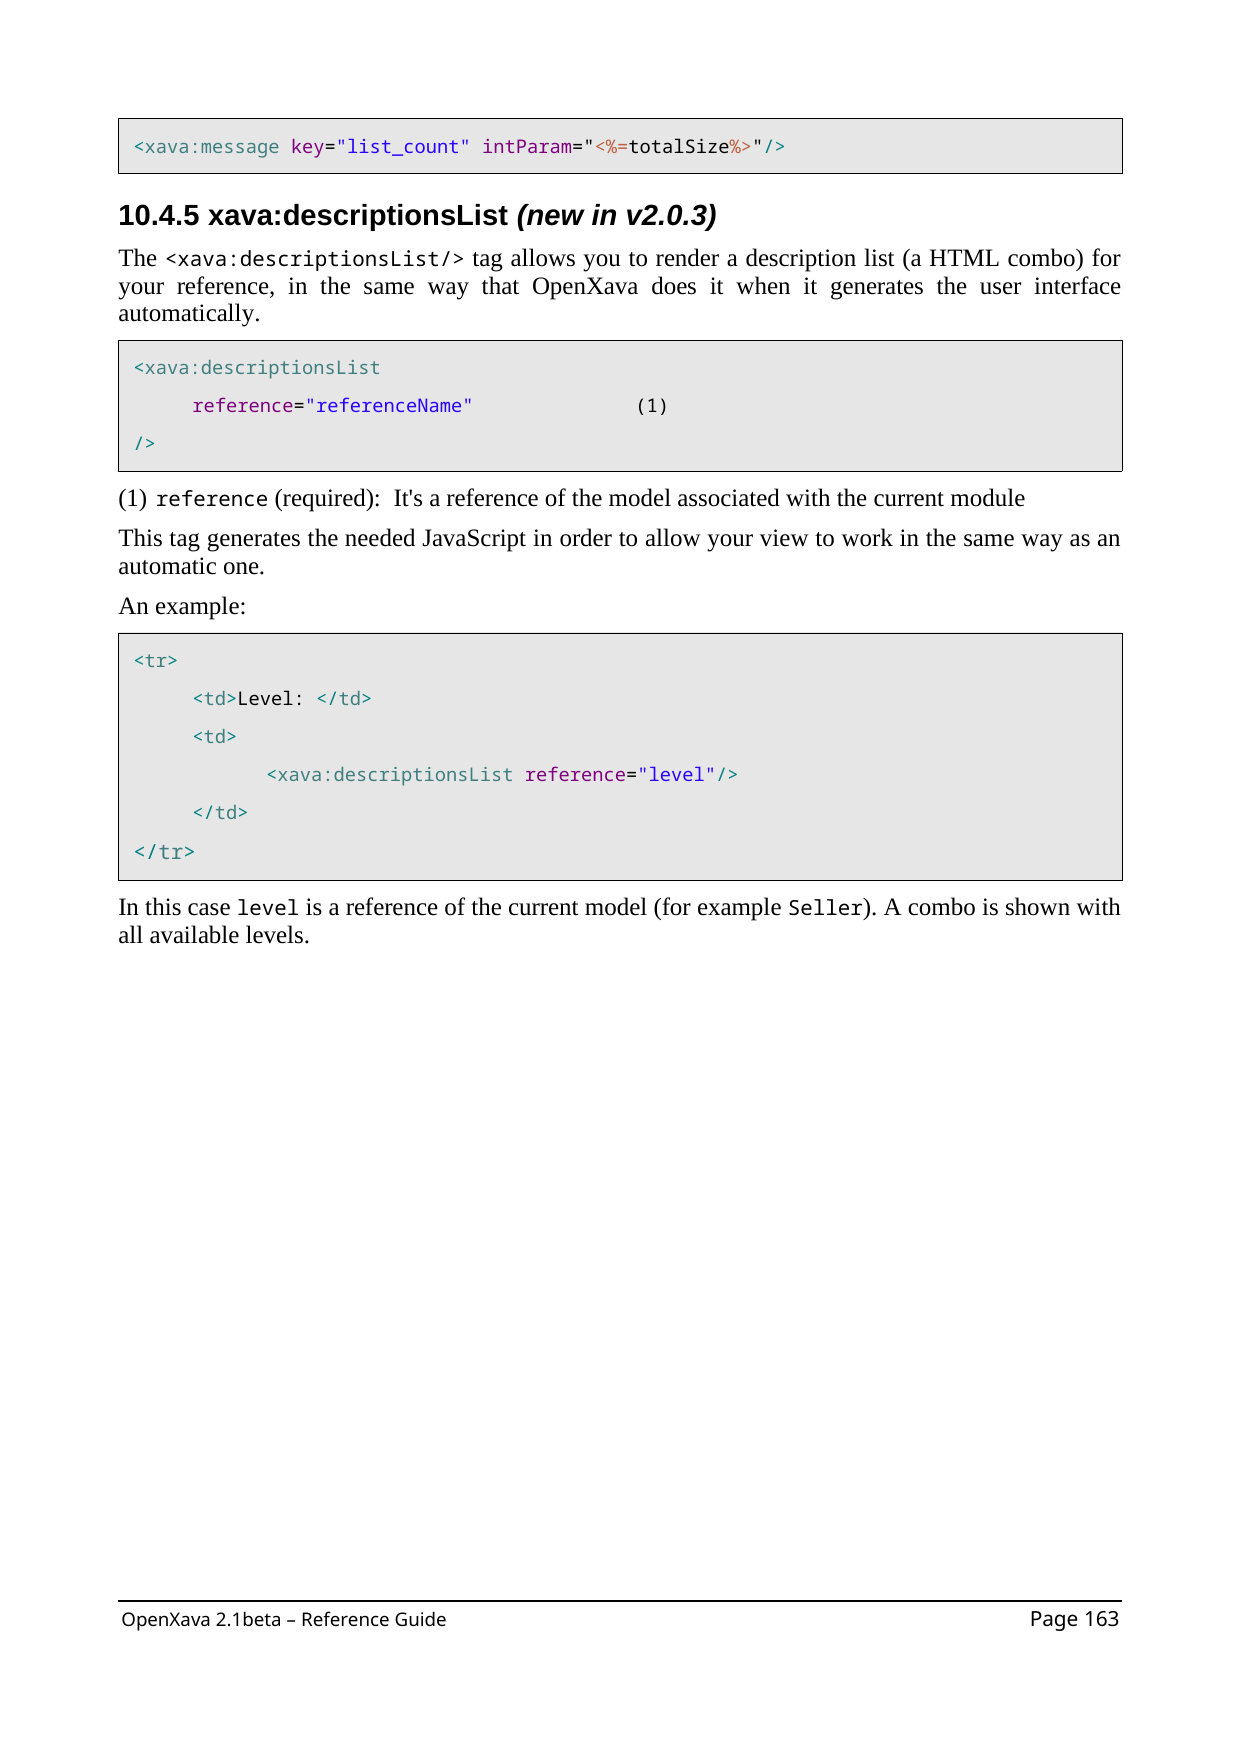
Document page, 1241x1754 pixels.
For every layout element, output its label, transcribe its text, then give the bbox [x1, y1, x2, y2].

text The <xava:descriptionsList/> tag allows you to render a description list (a HTML combo) for your reference, in the same way that OpenXava does it when it generates the user interface automatically. [118, 244, 1122, 327]
list reference (required): It's a reference of the model associated with the current module [118, 484, 1122, 512]
text This tag generates the needed JavaScript in order to allow your view to work in the same way as an automatic one. [118, 524, 1122, 580]
text <tr> [119, 634, 1122, 671]
text /> [119, 416, 1122, 471]
text An example: [118, 592, 1122, 620]
text </tr> [119, 823, 1122, 880]
text In this case level is a reference of the current model (for example Seller). A combo is shown with all available levels. [118, 893, 1122, 949]
text <xava:descriptionsList reference="level"/> [119, 747, 1122, 784]
text <xava:descriptionsList [119, 341, 1122, 378]
text </td> [119, 784, 1122, 823]
text reference="referenceName" (1) [119, 378, 1122, 416]
text <td> [119, 708, 1122, 747]
subtitle xava:descriptionsList (new in v2.0.3) [118, 198, 1122, 231]
text <td>Level: </td> [119, 671, 1122, 708]
text <xava:message key="list_count" intParam="<%=totalSize%>"/> [119, 119, 1122, 173]
